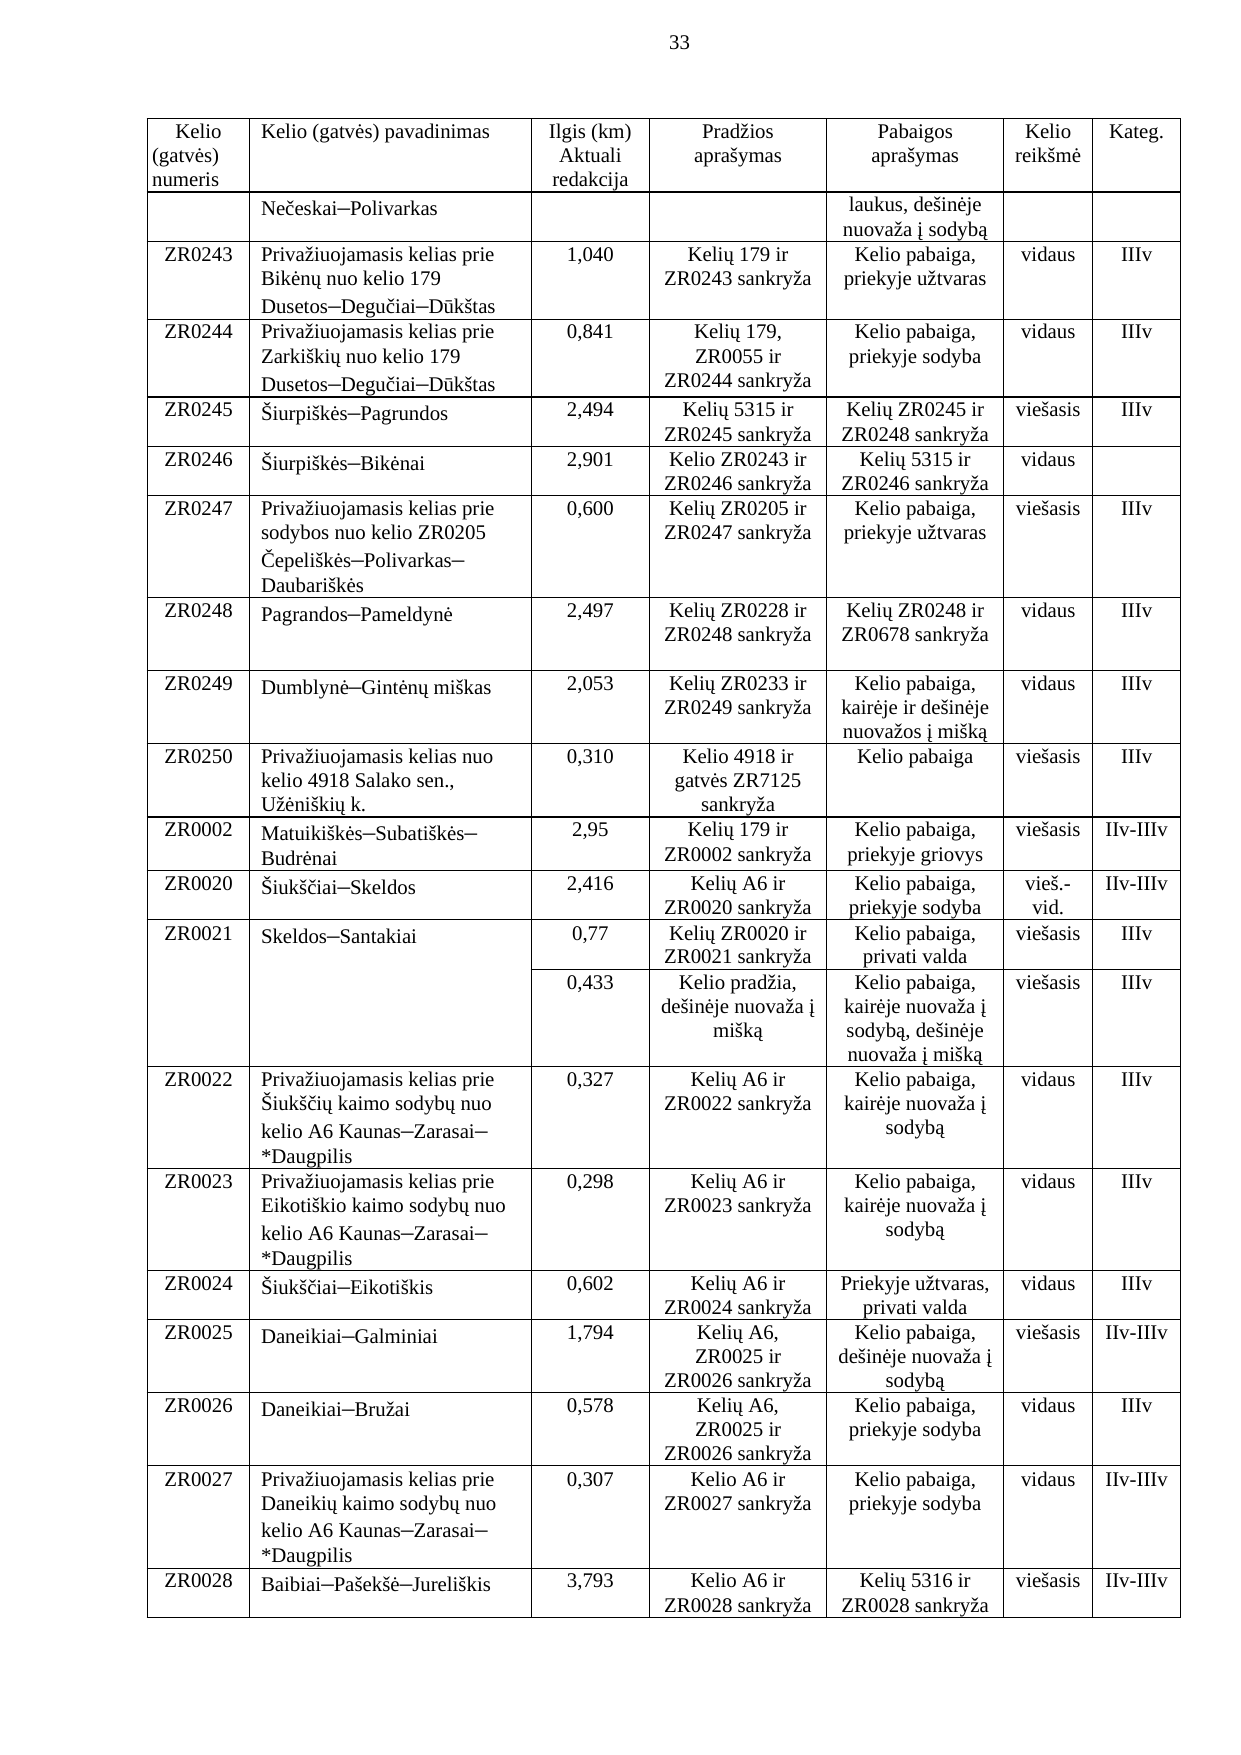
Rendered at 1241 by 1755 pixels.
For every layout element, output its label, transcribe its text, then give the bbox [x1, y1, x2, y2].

table_cell Dumblynė–Gintėnų miškas [250, 671, 531, 743]
table_cell 0,327 [532, 1067, 649, 1168]
table_cell vieš.-vid. [1004, 871, 1092, 919]
table_cell 0,307 [532, 1466, 649, 1567]
table_cell Kelio pabaiga, kairėje nuovaža į sodybą [827, 1169, 1003, 1270]
table_cell ZR0028 [148, 1569, 249, 1617]
table_header Kateg. [1093, 119, 1180, 191]
table_cell Kelių A6 ir ZR0022 sankryža [650, 1067, 826, 1168]
table_cell Kelių A6, ZR0025 ir ZR0026 sankryža [650, 1320, 826, 1392]
table_cell IIIv [1093, 1393, 1180, 1465]
table_cell [650, 193, 826, 241]
table_cell ZR0020 [148, 871, 249, 919]
table_cell IIv-IIIv [1093, 1320, 1180, 1392]
table_cell Kelių A6 ir ZR0024 sankryža [650, 1271, 826, 1319]
table_cell Kelio pabaiga, priekyje griovys [827, 818, 1003, 870]
table_cell Kelių ZR0233 ir ZR0249 sankryža [650, 671, 826, 743]
table_cell Kelio pabaiga, priekyje užtvaras [827, 496, 1003, 597]
table_cell ZR0243 [148, 242, 249, 318]
table_cell 0,298 [532, 1169, 649, 1270]
table_cell Kelio pabaiga, kairėje ir dešinėje nuovažos į mišką [827, 671, 1003, 743]
table_cell 1,040 [532, 242, 649, 318]
table_cell Kelio pabaiga, priekyje užtvaras [827, 242, 1003, 318]
table_cell [1093, 193, 1180, 241]
table_cell viešasis [1004, 1569, 1092, 1617]
table_cell ZR0249 [148, 671, 249, 743]
table_cell IIv-IIIv [1093, 1466, 1180, 1567]
table_cell ZR0027 [148, 1466, 249, 1567]
table_cell ZR0022 [148, 1067, 249, 1168]
table_cell IIIv [1093, 1271, 1180, 1319]
table_cell [1093, 447, 1180, 495]
table_cell 3,793 [532, 1569, 649, 1617]
table_cell IIIv [1093, 920, 1180, 968]
table_cell vidaus [1004, 1067, 1092, 1168]
table_cell 0,433 [532, 970, 649, 1066]
table_cell IIIv [1093, 398, 1180, 446]
table_cell Kelio pabaiga, priekyje sodyba [827, 1393, 1003, 1465]
table_cell [148, 193, 249, 241]
table_cell vidaus [1004, 242, 1092, 318]
table_cell Kelio pabaiga, priekyje sodyba [827, 320, 1003, 396]
table_cell Privažiuojamasis kelias prie Zarkiškių nuo kelio 179 Dusetos–Degučiai–Dūkštas [250, 320, 531, 396]
table_cell Kelių ZR0248 ir ZR0678 sankryža [827, 598, 1003, 670]
table_cell 1,794 [532, 1320, 649, 1392]
table_cell Kelių ZR0205 ir ZR0247 sankryža [650, 496, 826, 597]
table_cell Šiurpiškės–Bikėnai [250, 447, 531, 495]
table_cell 2,416 [532, 871, 649, 919]
table_cell IIv-IIIv [1093, 1569, 1180, 1617]
table_cell 2,95 [532, 818, 649, 870]
table_cell Kelio A6 ir ZR0028 sankryža [650, 1569, 826, 1617]
table_cell Kelio pabaiga, kairėje nuovaža į sodybą [827, 1067, 1003, 1168]
table_cell ZR0025 [148, 1320, 249, 1392]
table_cell ZR0244 [148, 320, 249, 396]
table_cell viešasis [1004, 496, 1092, 597]
table_cell Privažiuojamasis kelias prie Bikėnų nuo kelio 179 Dusetos–Degučiai–Dūkštas [250, 242, 531, 318]
table_cell ZR0246 [148, 447, 249, 495]
table_header Kelio (gatvės) numeris [148, 119, 249, 191]
table_cell ZR0250 [148, 744, 249, 816]
table_cell IIv-IIIv [1093, 871, 1180, 919]
table_cell Matuikiškės–Subatiškės–Budrėnai [250, 818, 531, 870]
table_cell Šiukščiai–Skeldos [250, 871, 531, 919]
table_cell vidaus [1004, 447, 1092, 495]
table_cell [532, 193, 649, 241]
table_cell IIIv [1093, 1169, 1180, 1270]
table_cell ZR0002 [148, 818, 249, 870]
table_cell 2,497 [532, 598, 649, 670]
table_cell IIIv [1093, 970, 1180, 1066]
table_cell Privažiuojamasis kelias prie Šiukščių kaimo sodybų nuo kelio A6 Kaunas–Zarasai–*Daugpilis [250, 1067, 531, 1168]
table_cell IIIv [1093, 242, 1180, 318]
table_cell Kelių 179, ZR0055 ir ZR0244 sankryža [650, 320, 826, 396]
table_cell Kelio 4918 ir gatvės ZR7125 sankryža [650, 744, 826, 816]
table_header Kelio reikšmė [1004, 119, 1092, 191]
table_cell Kelių 5316 ir ZR0028 sankryža [827, 1569, 1003, 1617]
table_cell 2,901 [532, 447, 649, 495]
table_cell Kelio pabaiga [827, 744, 1003, 816]
table_header Pabaigos aprašymas [827, 119, 1003, 191]
table_cell 0,77 [532, 920, 649, 968]
table_cell Šiurpiškės–Pagrundos [250, 398, 531, 446]
table_cell Kelio pabaiga, dešinėje nuovaža į sodybą [827, 1320, 1003, 1392]
table_header Pradžios aprašymas [650, 119, 826, 191]
table_cell Privažiuojamasis kelias prie sodybos nuo kelio ZR0205 Čepeliškės–Polivarkas–Daubariškės [250, 496, 531, 597]
table_cell Privažiuojamasis kelias nuo kelio 4918 Salako sen., Užėniškių k. [250, 744, 531, 816]
table_header Kelio (gatvės) pavadinimas [250, 119, 531, 191]
table_cell 0,578 [532, 1393, 649, 1465]
table_cell Kelių A6, ZR0025 ir ZR0026 sankryža [650, 1393, 826, 1465]
table_cell 0,310 [532, 744, 649, 816]
table_cell vidaus [1004, 1466, 1092, 1567]
table_cell IIv-IIIv [1093, 818, 1180, 870]
table_cell viešasis [1004, 920, 1092, 968]
table_cell vidaus [1004, 1271, 1092, 1319]
table_cell Kelio pabaiga, priekyje sodyba [827, 1466, 1003, 1567]
table_cell viešasis [1004, 818, 1092, 870]
table_cell Kelio pabaiga, priekyje sodyba [827, 871, 1003, 919]
table_cell Kelių ZR0245 ir ZR0248 sankryža [827, 398, 1003, 446]
table_cell 0,600 [532, 496, 649, 597]
table_cell ZR0021 [148, 920, 249, 1066]
table_cell Kelio pradžia, dešinėje nuovaža į mišką [650, 970, 826, 1066]
table_cell ZR0023 [148, 1169, 249, 1270]
table_cell 2,494 [532, 398, 649, 446]
table_header Ilgis (km) Aktuali redakcija [532, 119, 649, 191]
table_cell Kelių 179 ir ZR0002 sankryža [650, 818, 826, 870]
table_cell viešasis [1004, 1320, 1092, 1392]
table_cell IIIv [1093, 320, 1180, 396]
table_cell Kelių A6 ir ZR0023 sankryža [650, 1169, 826, 1270]
table_cell ZR0026 [148, 1393, 249, 1465]
table_cell IIIv [1093, 671, 1180, 743]
table_cell Privažiuojamasis kelias prie Daneikių kaimo sodybų nuo kelio A6 Kaunas–Zarasai–*Daugpilis [250, 1466, 531, 1567]
table_cell ZR0247 [148, 496, 249, 597]
table_cell Nečeskai–Polivarkas [250, 193, 531, 241]
table_cell Daneikiai–Galminiai [250, 1320, 531, 1392]
table_cell Kelių ZR0020 ir ZR0021 sankryža [650, 920, 826, 968]
table_cell vidaus [1004, 1169, 1092, 1270]
table_cell 2,053 [532, 671, 649, 743]
table_cell Kelių 5315 ir ZR0245 sankryža [650, 398, 826, 446]
table_cell ZR0245 [148, 398, 249, 446]
table_cell Daneikiai–Bružai [250, 1393, 531, 1465]
table_cell vidaus [1004, 598, 1092, 670]
table_cell Šiukščiai–Eikotiškis [250, 1271, 531, 1319]
table_cell IIIv [1093, 598, 1180, 670]
table_cell Kelio pabaiga, privati valda [827, 920, 1003, 968]
table_cell Kelių A6 ir ZR0020 sankryža [650, 871, 826, 919]
table_cell Kelio pabaiga, kairėje nuovaža į sodybą, dešinėje nuovaža į mišką [827, 970, 1003, 1066]
table_cell IIIv [1093, 744, 1180, 816]
table_cell Privažiuojamasis kelias prie Eikotiškio kaimo sodybų nuo kelio A6 Kaunas–Zarasai–*Daugpilis [250, 1169, 531, 1270]
table_cell viešasis [1004, 398, 1092, 446]
table_cell viešasis [1004, 744, 1092, 816]
table_cell IIIv [1093, 1067, 1180, 1168]
table_cell Kelio ZR0243 ir ZR0246 sankryža [650, 447, 826, 495]
table_cell 0,841 [532, 320, 649, 396]
table_cell vidaus [1004, 1393, 1092, 1465]
table_cell viešasis [1004, 970, 1092, 1066]
table_cell Skeldos–Santakiai [250, 920, 531, 1066]
table_cell ZR0024 [148, 1271, 249, 1319]
table_cell laukus, dešinėje nuovaža į sodybą [827, 193, 1003, 241]
table_cell 0,602 [532, 1271, 649, 1319]
table_cell Kelių 5315 ir ZR0246 sankryža [827, 447, 1003, 495]
table_cell Baibiai–Pašekšė–Jureliškis [250, 1569, 531, 1617]
table_cell vidaus [1004, 320, 1092, 396]
table_cell vidaus [1004, 671, 1092, 743]
table_cell Pagrandos–Pameldynė [250, 598, 531, 670]
table_cell ZR0248 [148, 598, 249, 670]
table_cell Kelių 179 ir ZR0243 sankryža [650, 242, 826, 318]
table_cell IIIv [1093, 496, 1180, 597]
table_cell Priekyje užtvaras, privati valda [827, 1271, 1003, 1319]
table_cell Kelių ZR0228 ir ZR0248 sankryža [650, 598, 826, 670]
table_cell [1004, 193, 1092, 241]
table_cell Kelio A6 ir ZR0027 sankryža [650, 1466, 826, 1567]
